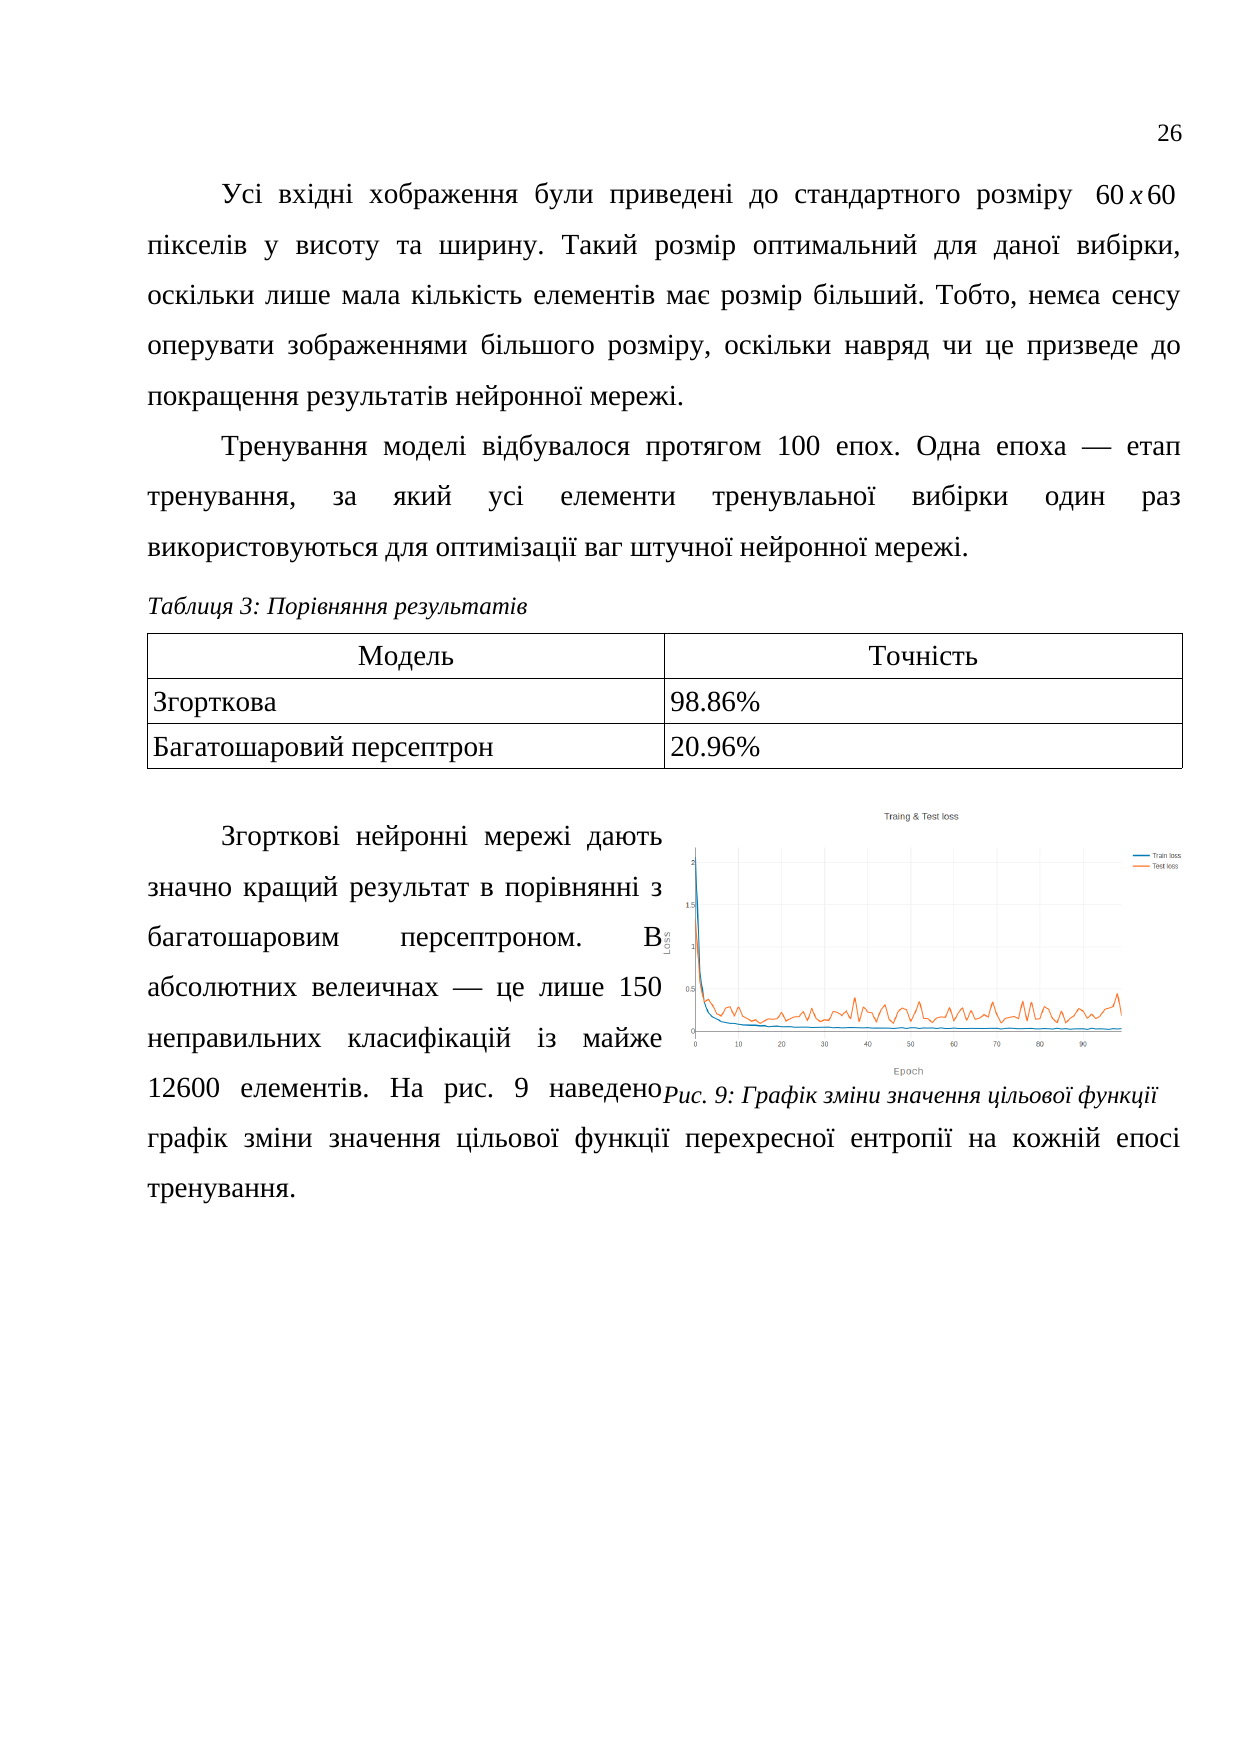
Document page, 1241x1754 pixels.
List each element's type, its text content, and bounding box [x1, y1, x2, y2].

table_cell 20.96% [665, 724, 1182, 768]
table_cell Згорткова [148, 679, 664, 723]
text Таблиця 3: Порівняння результатів [147, 591, 1182, 620]
picture [662, 810, 1184, 1076]
table_header Точність [665, 634, 1182, 678]
text Тренування моделі відбувалося протягом 100 епох. Одна епоха — етап тренування, за який усі елементи тренувлаьної вибірки один раз використовуються для оптимізації ваг штучної нейронної мережі. [147, 428, 1182, 562]
table_cell 98.86% [665, 679, 1182, 723]
text Усі вхідні хображення були приведені до стандартного розміру пікселів у висоту та ширину. Такий розмір оптимальний для даної вибірки, оскільки лише мала кількість елементів має розмір більший. Тобто, немєа сенсу оперувати зображеннями більшого розміру, оскільки навряд чи це призведе до покращення результатів нейронної мережі. [147, 176, 1182, 411]
text Згорткові нейронні мережі дають значно кращий результат в порівнянні з багатошаровим персептроном. В абсолютних велеичнах — це лише 150 неправильних класифікацій із майже 12600 елементів. На рис. 9 наведено графік зміни значення цільової функції перехресної ентропії на кожній епосі тренування. [147, 1076, 1182, 1204]
text Рис. 9: Графік зміни значення цільової функції [663, 1076, 1183, 1109]
table_header Модель [148, 634, 664, 678]
table_cell Багатошаровий персептрон [148, 724, 664, 768]
